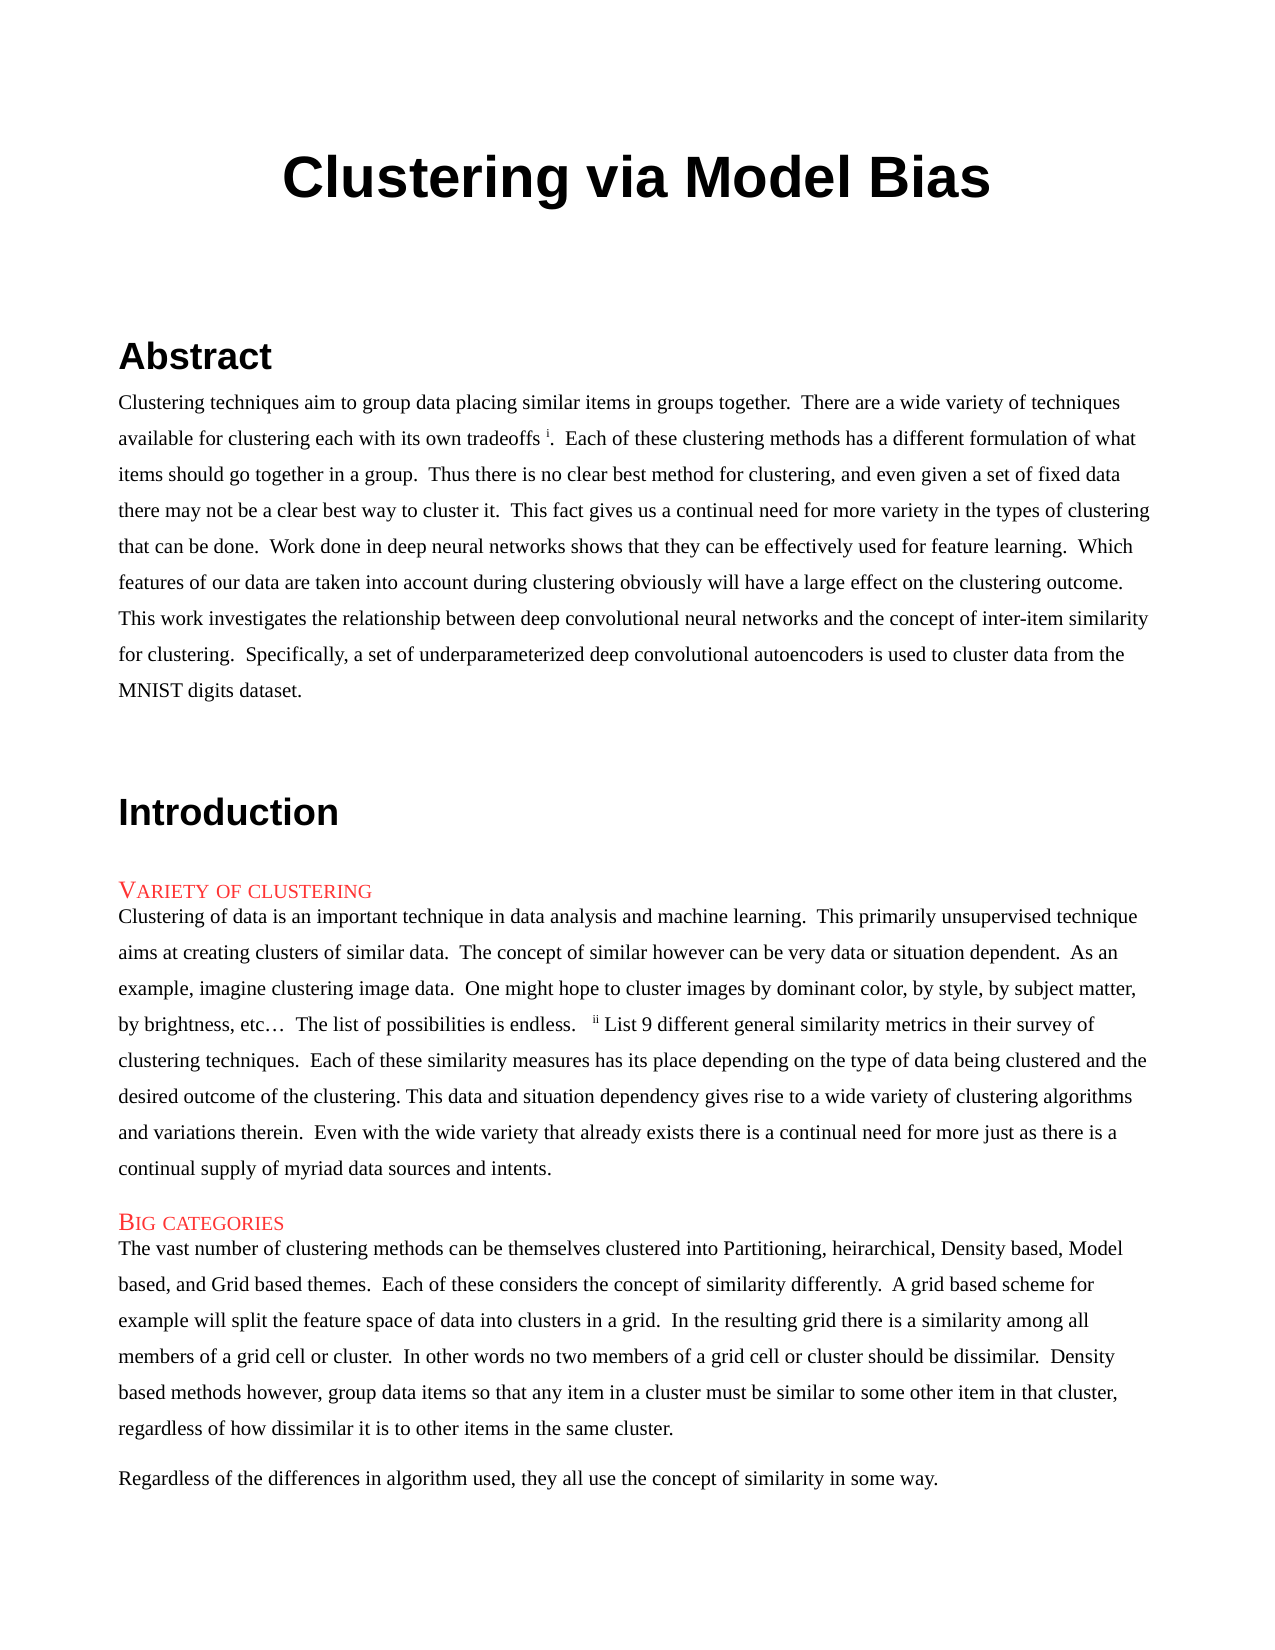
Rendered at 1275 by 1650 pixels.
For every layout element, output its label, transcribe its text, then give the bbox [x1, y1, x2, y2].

text Variety of clustering [118, 875, 1157, 904]
text Big categories [118, 1207, 1157, 1235]
subtitle Introduction [118, 790, 1157, 834]
text Clustering techniques aim to group data placing similar items in groups together. There are a wide variety of techniques available for clustering each with its own tradeoffs . Each of these clustering methods has a different formulation of what items should go together in a group. Thus there is no clear best method for clustering, and even given a set of fixed data there may not be a clear best way to cluster it. This fact gives us a continual need for more variety in the types of clustering that can be done. Work done in deep neural networks shows that they can be effectively used for feature learning. Which features of our data are taken into account during clustering obviously will have a large effect on the clustering outcome. This work investigates the relationship between deep convolutional neural networks and the concept of inter-item similarity for clustering. Specifically, a set of underparameterized deep convolutional autoencoders is used to cluster data from the MNIST digits dataset. [118, 390, 1157, 702]
text The vast number of clustering methods can be themselves clustered into Partitioning, heirarchical, Density based, Model based, and Grid based themes. Each of these considers the concept of similarity differently. A grid based scheme for example will split the feature space of data into clusters in a grid. In the resulting grid there is a similarity among all members of a grid cell or cluster. In other words no two members of a grid cell or cluster should be dissimilar. Density based methods however, group data items so that any item in a cluster must be similar to some other item in that cluster, regardless of how dissimilar it is to other items in the same cluster. [118, 1235, 1157, 1440]
text Regardless of the differences in algorithm used, they all use the concept of similarity in some way. [118, 1466, 1157, 1490]
subtitle Abstract [118, 334, 1157, 378]
text Clustering of data is an important technique in data analysis and machine learning. This primarily unsupervised technique aims at creating clusters of similar data. The concept of similar however can be very data or situation dependent. As an example, imagine clustering image data. One might hope to cluster images by dominant color, by style, by subject matter, by brightness, etc… The list of possibilities is endless. List 9 different general similarity metrics in their survey of clustering techniques. Each of these similarity measures has its place depending on the type of data being clustered and the desired outcome of the clustering. This data and situation dependency gives rise to a wide variety of clustering algorithms and variations therein. Even with the wide variety that already exists there is a continual need for more just as there is a continual supply of myriad data sources and intents. [118, 904, 1157, 1180]
title Clustering via Model Bias [118, 143, 1157, 210]
